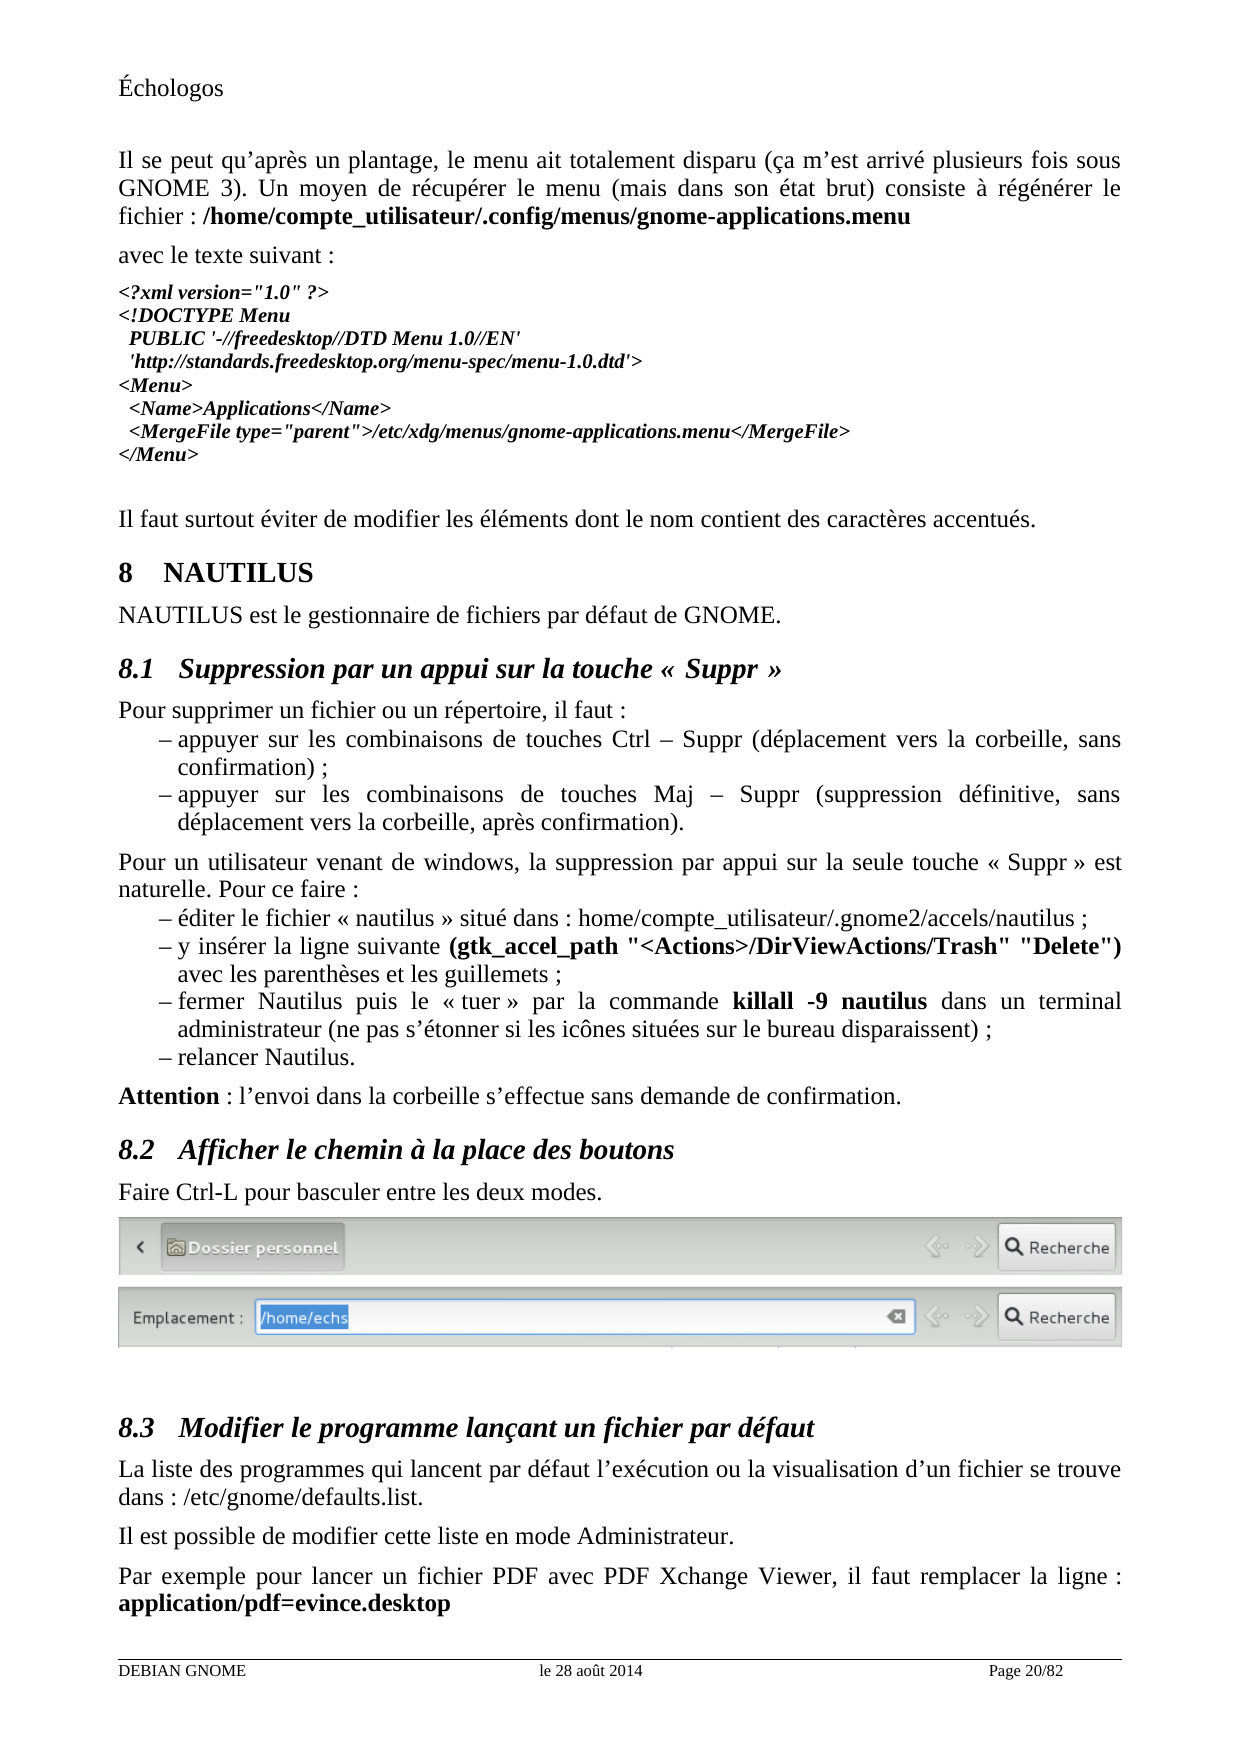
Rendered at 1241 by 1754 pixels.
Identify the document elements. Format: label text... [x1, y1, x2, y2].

text Pour supprimer un fichier ou un répertoire, il faut : [118, 696, 1122, 724]
text <Menu> [118, 373, 1122, 397]
text – appuyer sur les combinaisons de touches Ctrl – Suppr (déplacement vers la corbeille, sans confirmation) ; [159, 725, 1122, 781]
subtitle Afficher le chemin à la place des boutons [118, 1134, 1122, 1166]
text Par exemple pour lancer un fichier PDF avec PDF Xchange Viewer, il faut remplacer la ligne : application/pdf=evince.desktop [118, 1562, 1122, 1617]
text – éditer le fichier « nautilus » situé dans : home/compte_utilisateur/.gnome2/accels/nautilus ; [159, 904, 1122, 932]
text <Name>Applications</Name> [118, 397, 1122, 420]
text PUBLIC '-//freedesktop//DTD Menu 1.0//EN' [118, 327, 1122, 350]
subtitle Suppression par un appui sur la touche « Suppr » [118, 652, 1122, 684]
text <?xml version="1.0" ?> [118, 281, 1122, 304]
text <MergeFile type="parent">/etc/xdg/menus/gnome-applications.menu</MergeFile> [118, 420, 1122, 443]
text La liste des programmes qui lancent par défaut l’exécution ou la visualisation d’un fichier se trouve dans : /etc/gnome/defaults.list. [118, 1455, 1122, 1511]
subtitle Modifier le programme lançant un fichier par défaut [118, 1411, 1122, 1443]
text Faire Ctrl-L pour basculer entre les deux modes. [118, 1178, 1122, 1205]
text 'http://standards.freedesktop.org/menu-spec/menu-1.0.dtd'> [118, 350, 1122, 373]
text avec le texte suivant : [118, 241, 1122, 269]
text Il est possible de modifier cette liste en mode Administrateur. [118, 1522, 1122, 1550]
text – appuyer sur les combinaisons de touches Maj – Suppr (suppression définitive, sans déplacement vers la corbeille, après confirmation). [159, 781, 1122, 836]
text Pour un utilisateur venant de windows, la suppression par appui sur la seule touche « Suppr » est naturelle. Pour ce faire : [118, 848, 1122, 903]
text Il faut surtout éviter de modifier les éléments dont le nom contient des caractères accentués. [118, 505, 1122, 533]
text <!DOCTYPE Menu [118, 304, 1122, 327]
text – fermer Nautilus puis le « tuer » par la commande killall -9 nautilus dans un terminal administrateur (ne pas s’étonner si les icônes situées sur le bureau disparaissent) ; [159, 987, 1122, 1043]
subtitle NAUTILUS [118, 557, 1122, 589]
text – y insérer la ligne suivante (gtk_accel_path "<Actions>/DirViewActions/Trash" "Delete") avec les parenthèses et les guillemets ; [159, 932, 1122, 987]
text – relancer Nautilus. [159, 1043, 1122, 1071]
picture [118, 1286, 1123, 1348]
text </Menu> [118, 443, 1122, 466]
text Il se peut qu’après un plantage, le menu ait totalement disparu (ça m’est arrivé plusieurs fois sous GNOME 3). Un moyen de récupérer le menu (mais dans son état brut) consiste à régénérer le fichier : /home/compte_utilisateur/.config/menus/gnome-applications.menu [118, 147, 1122, 230]
text NAUTILUS est le gestionnaire de fichiers par défaut de GNOME. [118, 601, 1122, 628]
picture [118, 1217, 1123, 1275]
text Attention : l’envoi dans la corbeille s’effectue sans demande de confirmation. [118, 1082, 1122, 1110]
